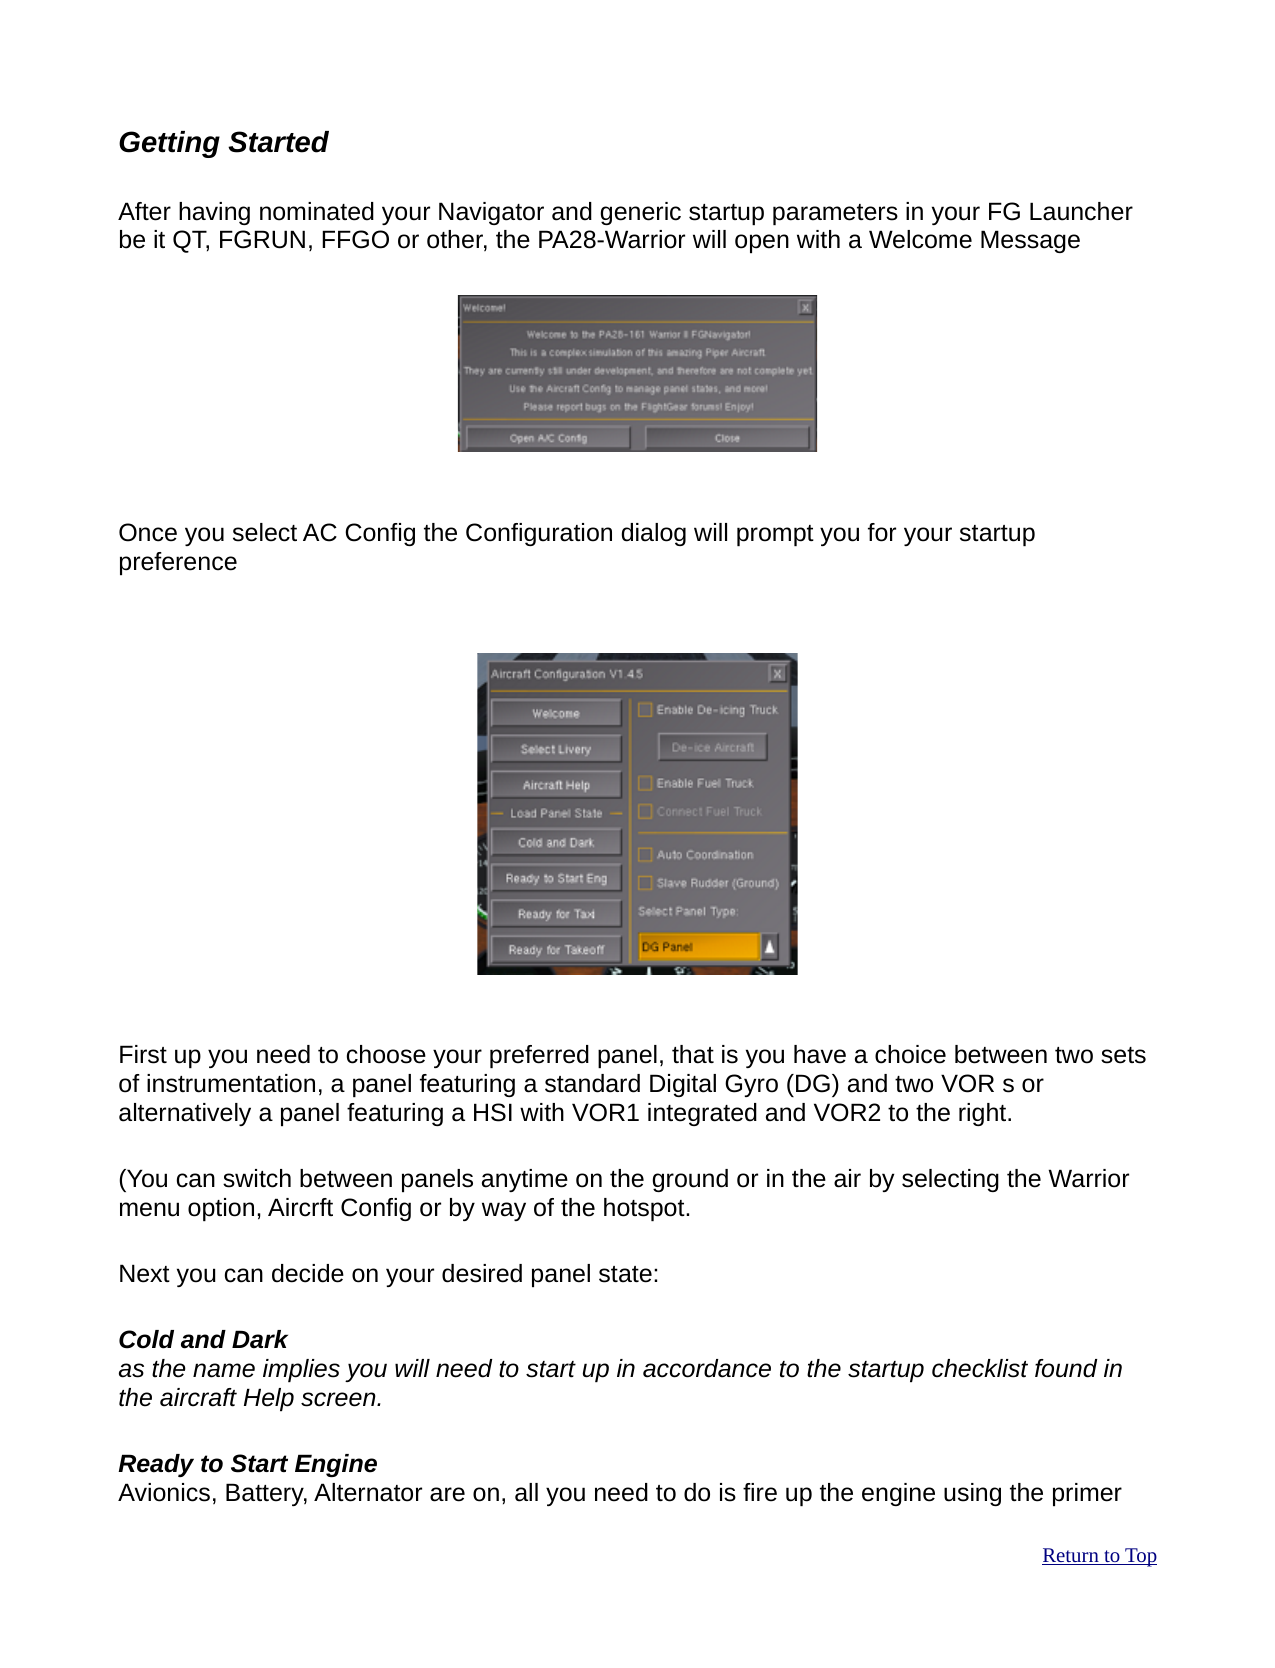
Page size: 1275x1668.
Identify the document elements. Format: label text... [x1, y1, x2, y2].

text Ready to Start Engine Avionics, Battery, Alternator are on, all you need to do is fire up the engine using the primer [118, 1449, 1157, 1507]
text Once you select AC Config the Configuration dialog will prompt you for your startup preference [118, 518, 1157, 575]
picture [477, 653, 798, 975]
picture [457, 295, 818, 452]
text Cold and Dark as the name implies you will need to start up in accordance to the startup checklist found in the aircraft Help screen. [118, 1326, 1157, 1412]
text First up you need to choose your preferred panel, that is you have a choice between two sets of instrumentation, a panel featuring a standard Digital Gyro (DG) and two VOR s or alternatively a panel featuring a HSI with VOR1 integrated and VOR2 to the right. [118, 1041, 1157, 1127]
subtitle Getting Started [118, 125, 1157, 159]
text After having nominated your Navigator and generic startup parameters in your FG Launcher be it QT, FGRUN, FFGO or other, the PA28-Warrior will open with a Welcome Message [118, 196, 1157, 283]
text Next you can decide on your desired panel state: [118, 1259, 1157, 1288]
text (You can switch between panels anytime on the ground or in the air by selecting the Warrior menu option, Aircrft Config or by way of the hotspot. [118, 1164, 1157, 1222]
